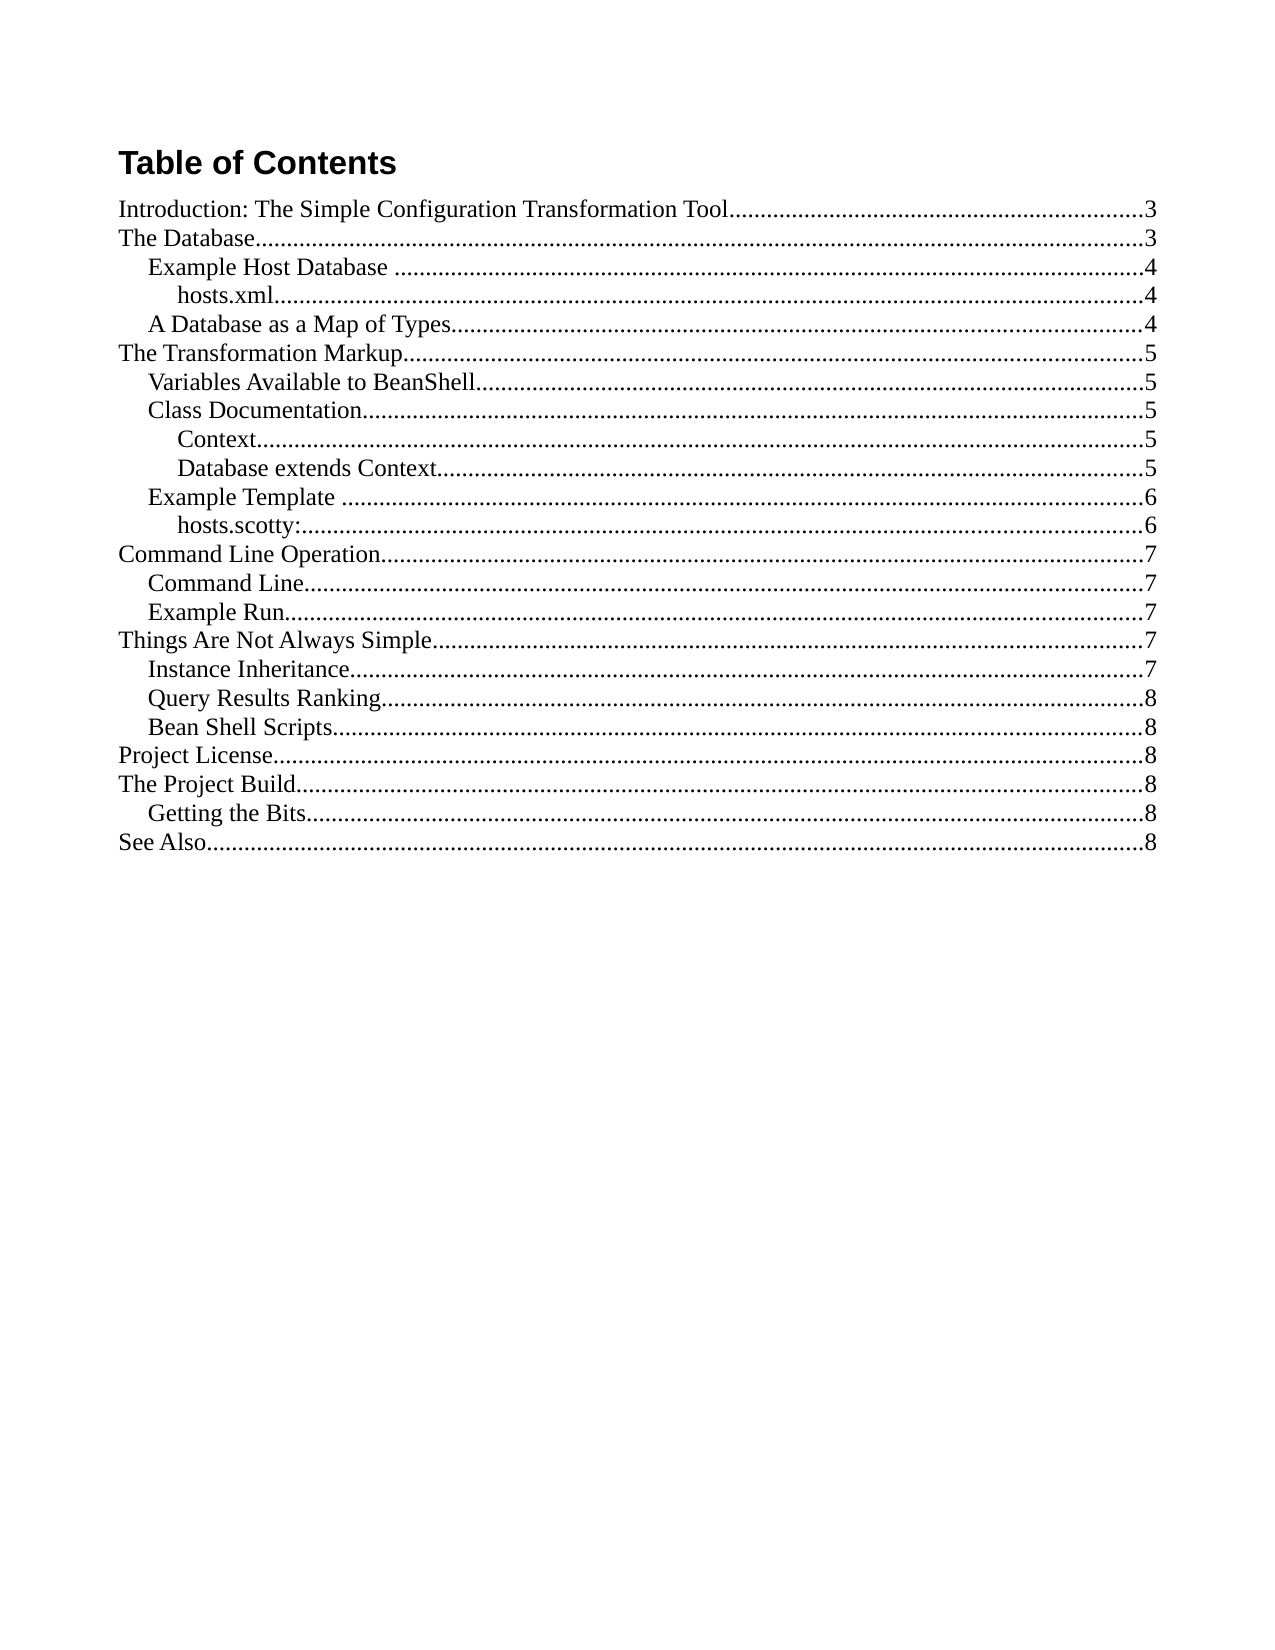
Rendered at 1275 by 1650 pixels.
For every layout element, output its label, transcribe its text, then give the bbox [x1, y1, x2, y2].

text The Database 3 [118, 223, 1157, 252]
text See Also 8 [118, 827, 1157, 855]
text Getting the Bits 8 [148, 798, 1157, 827]
text Command Line 7 [148, 568, 1157, 597]
text Example Host Database 4 [148, 252, 1157, 280]
text Example Run 7 [148, 597, 1157, 625]
text Example Template 6 [148, 482, 1157, 510]
subtitle Table of Contents [118, 143, 1157, 182]
text The Transformation Markup 5 [118, 338, 1157, 367]
text Instance Inheritance 7 [148, 654, 1157, 683]
text Things Are Not Always Simple 7 [118, 625, 1157, 654]
text hosts.xml 4 [177, 280, 1157, 309]
text Introduction: The Simple Configuration Transformation Tool 3 [118, 194, 1157, 223]
text Class Documentation 5 [148, 395, 1157, 424]
text hosts.scotty: 6 [177, 510, 1157, 539]
text A Database as a Map of Types 4 [148, 309, 1157, 338]
text Command Line Operation 7 [118, 539, 1157, 568]
text Database extends Context 5 [177, 453, 1157, 482]
text The Project Build 8 [118, 769, 1157, 798]
text Variables Available to BeanShell 5 [148, 367, 1157, 395]
text Project License 8 [118, 740, 1157, 769]
text Context 5 [177, 424, 1157, 453]
text Bean Shell Scripts 8 [148, 712, 1157, 740]
text Query Results Ranking 8 [148, 683, 1157, 712]
